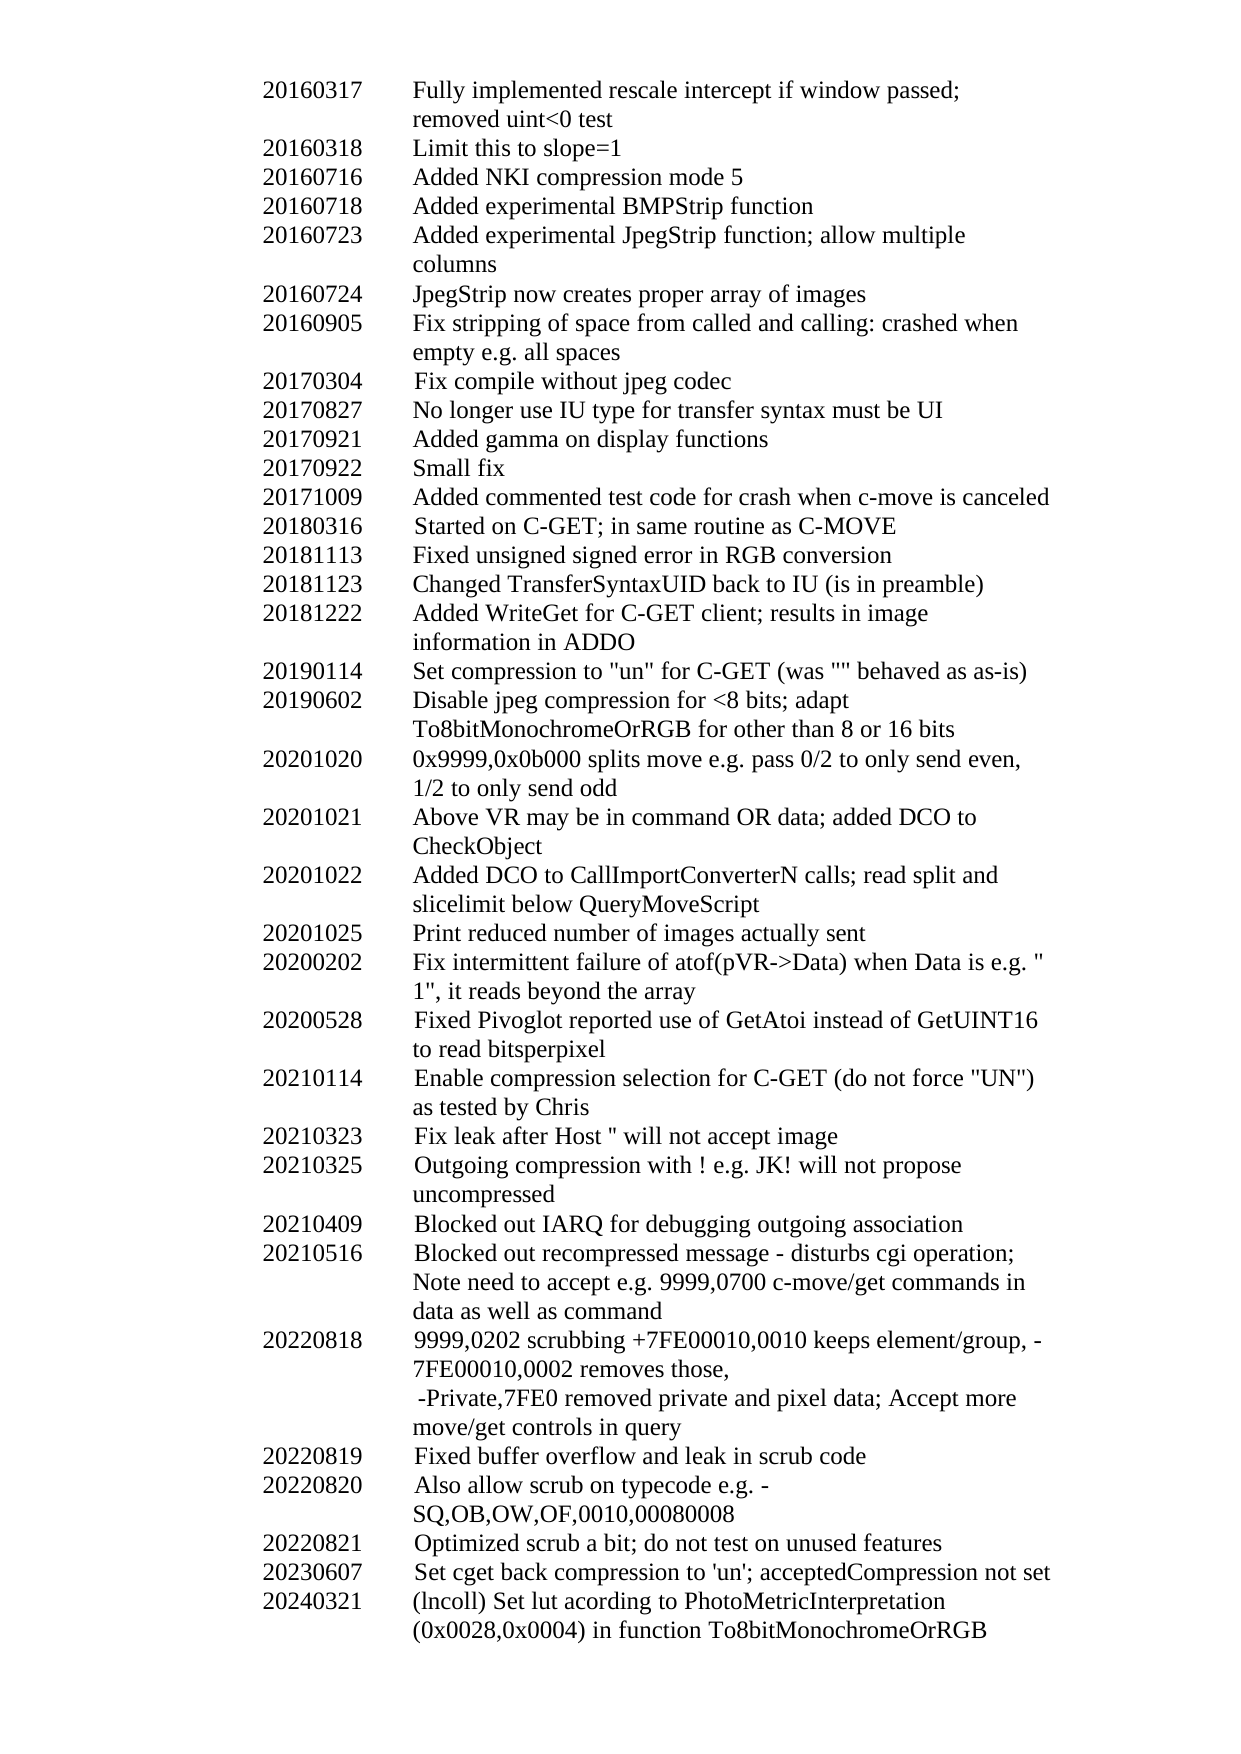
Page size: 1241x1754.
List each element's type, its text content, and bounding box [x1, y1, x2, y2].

text 20201020 0x9999,0x0b000 splits move e.g. pass 0/2 to only send even, 1/2 to only send odd [262, 743, 1053, 802]
text 20200528 Fixed Pivoglot reported use of GetAtoi instead of GetUINT16 to read bitsperpixel [262, 1005, 1053, 1063]
text 20201025 Print reduced number of images actually sent [262, 918, 1053, 947]
text 20210516 Blocked out recompressed message - disturbs cgi operation; [262, 1237, 1053, 1267]
text 20160716 Added NKI compression mode 5 [262, 162, 1053, 191]
text 20160317 Fully implemented rescale intercept if window passed; removed uint<0 test [262, 75, 1053, 133]
text 20190602 Disable jpeg compression for <8 bits; adapt To8bitMonochromeOrRGB for other than 8 or 16 bits [262, 685, 1053, 743]
text 20160905 Fix stripping of space from called and calling: crashed when empty e.g. all spaces [262, 307, 1053, 366]
text 20210325 Outgoing compression with ! e.g. JK! will not propose uncompressed [262, 1150, 1053, 1208]
text 20201022 Added DCO to CallImportConverterN calls; read split and slicelimit below QueryMoveScript [262, 860, 1053, 918]
text 20220818 9999,0202 scrubbing +7FE00010,0010 keeps element/group, -7FE00010,0002 removes those, [262, 1325, 1053, 1383]
text 20160723 Added experimental JpegStrip function; allow multiple columns [262, 220, 1053, 278]
text 20170921 Added gamma on display functions [262, 424, 1053, 453]
text -Private,7FE0 removed private and pixel data; Accept more move/get controls in query [262, 1383, 1053, 1441]
text 20230607 Set cget back compression to 'un'; acceptedCompression not set [262, 1557, 1053, 1586]
text 20201021 Above VR may be in command OR data; added DCO to CheckObject [262, 802, 1053, 860]
text 20220820 Also allow scrub on typecode e.g. -SQ,OB,OW,OF,0010,00080008 [262, 1470, 1053, 1528]
text 20200202 Fix intermittent failure of atof(pVR->Data) when Data is e.g. " 1", it reads beyond the array [262, 947, 1053, 1005]
text 20220821 Optimized scrub a bit; do not test on unused features [262, 1528, 1053, 1557]
text 20181113 Fixed unsigned signed error in RGB conversion [262, 540, 1053, 569]
text 20170922 Small fix [262, 453, 1053, 482]
text 20160718 Added experimental BMPStrip function [262, 191, 1053, 220]
text 20240321 (lncoll) Set lut acording to PhotoMetricInterpretation (0x0028,0x0004) in function To8bitMonochromeOrRGB [262, 1586, 1053, 1644]
text Note need to accept e.g. 9999,0700 c-move/get commands in data as well as command [262, 1267, 1053, 1325]
text 20210323 Fix leak after Host '' will not accept image [262, 1121, 1053, 1150]
text 20160724 JpegStrip now creates proper array of images [262, 278, 1053, 307]
text 20180316 Started on C-GET; in same routine as C-MOVE [262, 511, 1053, 540]
text 20181222 Added WriteGet for C-GET client; results in image information in ADDO [262, 598, 1053, 656]
text 20190114 Set compression to "un" for C-GET (was "" behaved as as-is) [262, 656, 1053, 685]
text 20220819 Fixed buffer overflow and leak in scrub code [262, 1441, 1053, 1470]
text 20170304 Fix compile without jpeg codec [262, 366, 1053, 395]
text 20210409 Blocked out IARQ for debugging outgoing association [262, 1208, 1053, 1237]
text 20171009 Added commented test code for crash when c-move is canceled [262, 482, 1053, 511]
text 20181123 Changed TransferSyntaxUID back to IU (is in preamble) [262, 569, 1053, 598]
text 20160318 Limit this to slope=1 [262, 133, 1053, 162]
text 20170827 No longer use IU type for transfer syntax must be UI [262, 395, 1053, 424]
text 20210114 Enable compression selection for C-GET (do not force "UN") as tested by Chris [262, 1063, 1053, 1121]
